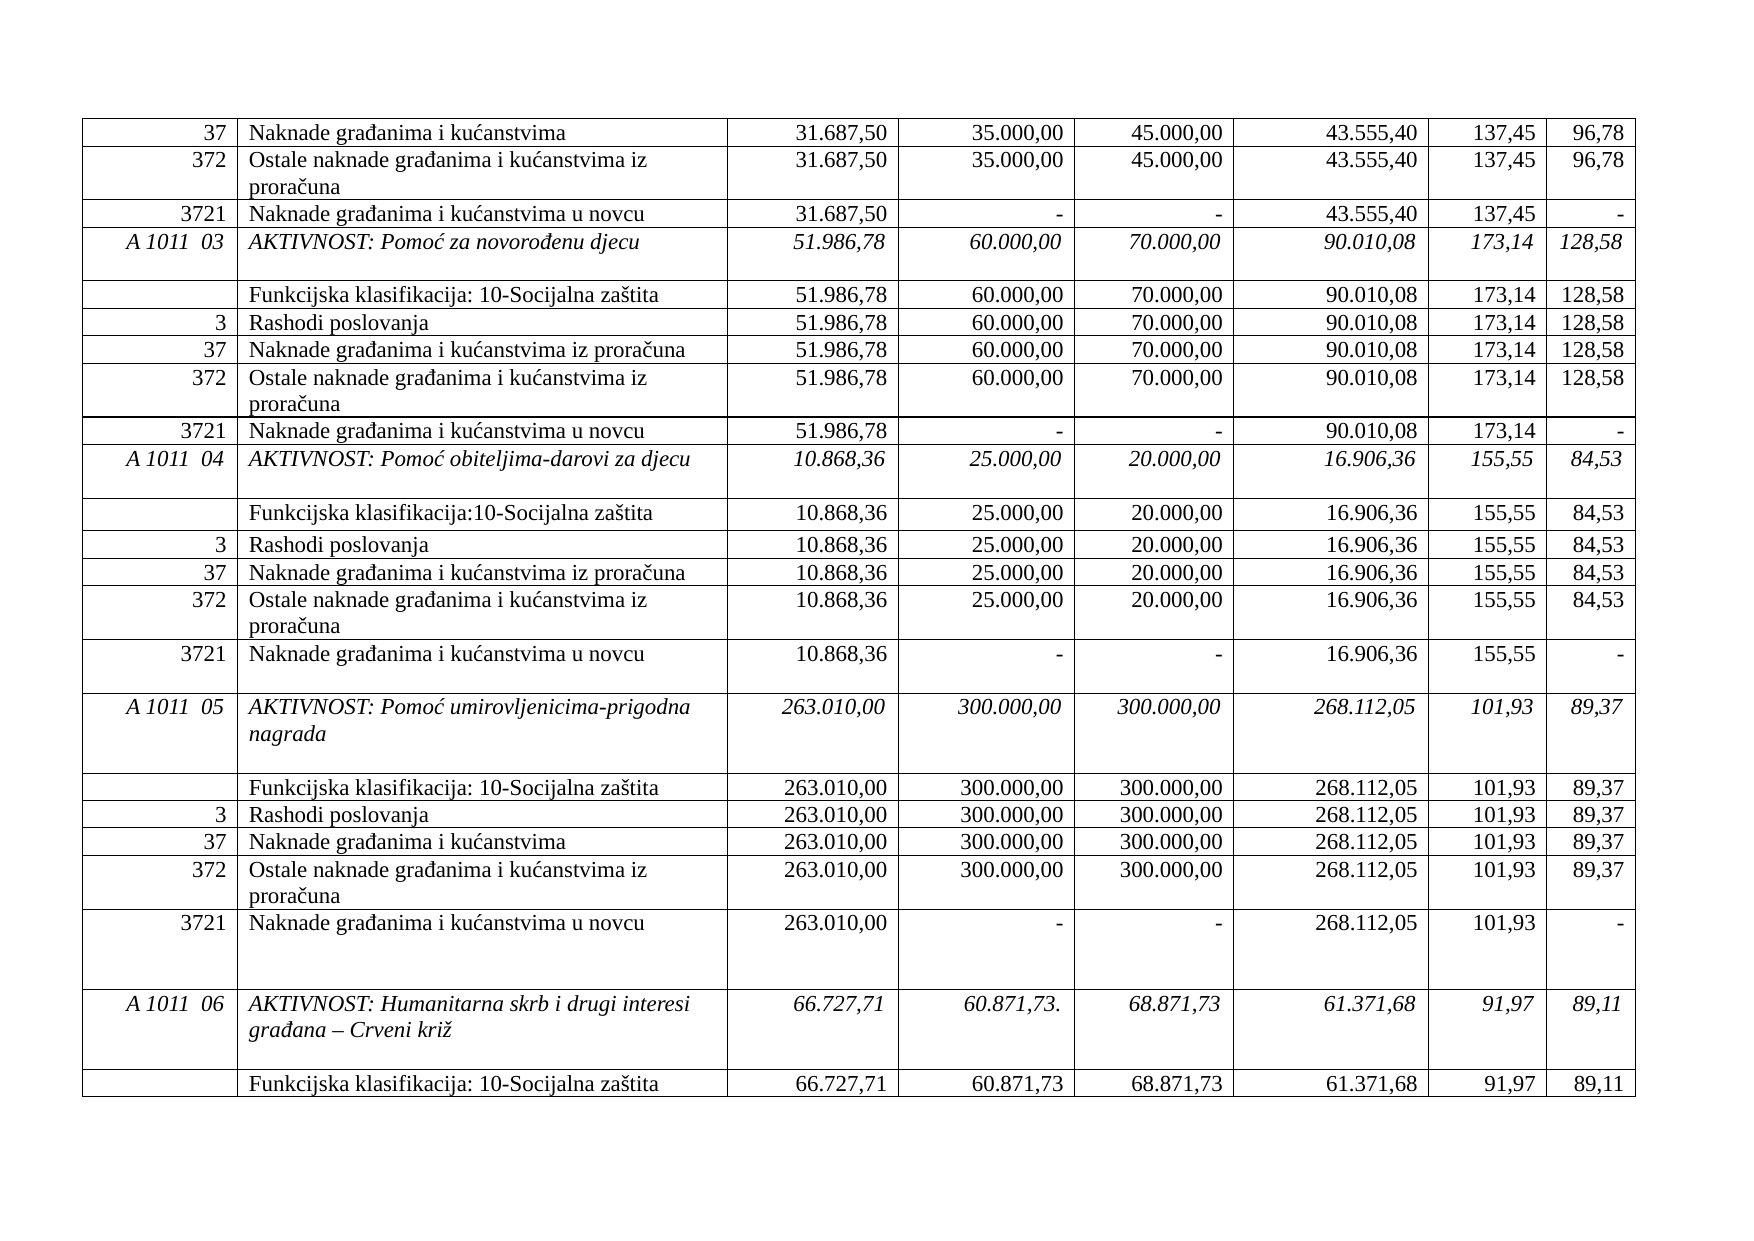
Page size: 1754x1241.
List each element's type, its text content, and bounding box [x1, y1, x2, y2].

table_cell 155,55 [1429, 531, 1546, 557]
table_cell 155,55 [1429, 640, 1546, 692]
table_cell 128,58 [1547, 336, 1635, 363]
table_cell 70.000,00 [1075, 336, 1233, 363]
table_cell 16.906,36 [1234, 586, 1428, 639]
table_cell Ostale naknade građanima i kućanstvima iz proračuna [238, 856, 727, 908]
table_cell 10.868,36 [728, 586, 898, 639]
table_cell Ostale naknade građanima i kućanstvima iz proračuna [238, 147, 727, 199]
table_cell - [1547, 200, 1635, 227]
table_cell 84,53 [1547, 445, 1635, 497]
table_cell AKTIVNOST: Humanitarna skrb i drugi interesi građana – Crveni križ [238, 990, 727, 1069]
table_cell 3 [83, 801, 237, 827]
table_cell 372 [83, 364, 237, 416]
table_cell 90.010,08 [1234, 418, 1428, 444]
table_cell 89,37 [1547, 828, 1635, 855]
table_cell 173,14 [1429, 336, 1546, 363]
table_cell 31.687,50 [728, 119, 898, 146]
table_cell Naknade građanima i kućanstvima iz proračuna [238, 336, 727, 363]
table_cell 84,53 [1547, 559, 1635, 585]
table_cell 31.687,50 [728, 147, 898, 199]
table_cell 16.906,36 [1234, 640, 1428, 692]
table_cell 173,14 [1429, 228, 1546, 280]
table_cell 10.868,36 [728, 499, 898, 530]
table_cell 300.000,00 [899, 694, 1074, 772]
table_cell Naknade građanima i kućanstvima [238, 828, 727, 855]
table_cell 16.906,36 [1234, 445, 1428, 497]
table_cell 268.112,05 [1234, 910, 1428, 988]
table_cell 20.000,00 [1075, 499, 1233, 530]
table_cell 43.555,40 [1234, 200, 1428, 227]
table_cell 128,58 [1547, 228, 1635, 280]
table_cell A 1011 04 [83, 445, 237, 497]
table_cell 51.986,78 [728, 228, 898, 280]
table_cell Naknade građanima i kućanstvima u novcu [238, 418, 727, 444]
table_cell 300.000,00 [1075, 856, 1233, 908]
table_cell 68.871,73 [1075, 1070, 1233, 1096]
table_cell 89,11 [1547, 990, 1635, 1069]
table_cell 68.871,73 [1075, 990, 1233, 1069]
table_cell - [899, 200, 1074, 227]
table_cell Naknade građanima i kućanstvima u novcu [238, 910, 727, 988]
table_cell 91,97 [1429, 990, 1546, 1069]
table_cell 84,53 [1547, 586, 1635, 639]
table_cell - [899, 910, 1074, 988]
table_cell 89,37 [1547, 774, 1635, 800]
table_cell 90.010,08 [1234, 228, 1428, 280]
table_cell [83, 281, 237, 308]
table_cell 263.010,00 [728, 910, 898, 988]
table_cell 137,45 [1429, 119, 1546, 146]
table_cell 66.727,71 [728, 990, 898, 1069]
table_cell Funkcijska klasifikacija:10-Socijalna zaštita [238, 499, 727, 530]
table_cell 60.000,00 [899, 228, 1074, 280]
table_cell 173,14 [1429, 281, 1546, 308]
table_cell 45.000,00 [1075, 147, 1233, 199]
table_cell 16.906,36 [1234, 559, 1428, 585]
table_cell AKTIVNOST: Pomoć obiteljima-darovi za djecu [238, 445, 727, 497]
table_cell 155,55 [1429, 445, 1546, 497]
table_cell 3721 [83, 200, 237, 227]
table_cell 128,58 [1547, 281, 1635, 308]
table_cell Funkcijska klasifikacija: 10-Socijalna zaštita [238, 774, 727, 800]
table_cell 70.000,00 [1075, 281, 1233, 308]
table_cell 268.112,05 [1234, 828, 1428, 855]
table_cell 20.000,00 [1075, 445, 1233, 497]
table_cell - [1075, 200, 1233, 227]
table_cell 101,93 [1429, 801, 1546, 827]
table_cell 84,53 [1547, 531, 1635, 557]
table_cell 10.868,36 [728, 445, 898, 497]
table_cell 51.986,78 [728, 364, 898, 416]
table_cell Rashodi poslovanja [238, 309, 727, 335]
table_cell 90.010,08 [1234, 281, 1428, 308]
table_cell 35.000,00 [899, 119, 1074, 146]
table_cell 51.986,78 [728, 281, 898, 308]
table_cell Funkcijska klasifikacija: 10-Socijalna zaštita [238, 281, 727, 308]
table_cell - [1547, 640, 1635, 692]
table_cell 3 [83, 309, 237, 335]
table_cell 20.000,00 [1075, 559, 1233, 585]
table_cell [83, 774, 237, 800]
table_cell 20.000,00 [1075, 531, 1233, 557]
table_cell 263.010,00 [728, 828, 898, 855]
table_cell 25.000,00 [899, 445, 1074, 497]
table_cell - [1547, 418, 1635, 444]
table_cell 128,58 [1547, 309, 1635, 335]
table_cell 16.906,36 [1234, 499, 1428, 530]
table_cell Naknade građanima i kućanstvima u novcu [238, 200, 727, 227]
table_cell Funkcijska klasifikacija: 10-Socijalna zaštita [238, 1070, 727, 1096]
table_cell 35.000,00 [899, 147, 1074, 199]
table_cell 61.371,68 [1234, 990, 1428, 1069]
table_cell A 1011 03 [83, 228, 237, 280]
table_cell Naknade građanima i kućanstvima iz proračuna [238, 559, 727, 585]
table_cell 51.986,78 [728, 309, 898, 335]
table_cell 89,11 [1547, 1070, 1635, 1096]
table_cell 91,97 [1429, 1070, 1546, 1096]
table_cell 268.112,05 [1234, 801, 1428, 827]
table_cell 101,93 [1429, 910, 1546, 988]
table_cell 101,93 [1429, 694, 1546, 772]
table_cell 263.010,00 [728, 801, 898, 827]
table_cell 37 [83, 828, 237, 855]
table_cell 137,45 [1429, 147, 1546, 199]
table_cell 10.868,36 [728, 531, 898, 557]
table_cell 300.000,00 [1075, 774, 1233, 800]
table_cell Rashodi poslovanja [238, 801, 727, 827]
table_cell 300.000,00 [899, 828, 1074, 855]
table_cell 96,78 [1547, 119, 1635, 146]
table_cell 3 [83, 531, 237, 557]
table_cell 84,53 [1547, 499, 1635, 530]
table_cell - [899, 640, 1074, 692]
table_cell 60.000,00 [899, 364, 1074, 416]
table_cell 60.000,00 [899, 336, 1074, 363]
table_cell 16.906,36 [1234, 531, 1428, 557]
table_cell Naknade građanima i kućanstvima [238, 119, 727, 146]
table_cell 300.000,00 [1075, 801, 1233, 827]
table_cell 372 [83, 147, 237, 199]
table_cell 51.986,78 [728, 418, 898, 444]
table_cell 300.000,00 [899, 801, 1074, 827]
table_cell 70.000,00 [1075, 228, 1233, 280]
table_cell 155,55 [1429, 559, 1546, 585]
table_cell 51.986,78 [728, 336, 898, 363]
table_cell 101,93 [1429, 828, 1546, 855]
table_cell Naknade građanima i kućanstvima u novcu [238, 640, 727, 692]
table_cell 89,37 [1547, 801, 1635, 827]
table_cell 101,93 [1429, 856, 1546, 908]
table_cell 45.000,00 [1075, 119, 1233, 146]
table_cell 90.010,08 [1234, 309, 1428, 335]
table_cell 60.871,73 [899, 1070, 1074, 1096]
table_cell 268.112,05 [1234, 694, 1428, 772]
table_cell 31.687,50 [728, 200, 898, 227]
table_cell Ostale naknade građanima i kućanstvima iz proračuna [238, 364, 727, 416]
table_cell 61.371,68 [1234, 1070, 1428, 1096]
table_cell 43.555,40 [1234, 147, 1428, 199]
table_cell 37 [83, 336, 237, 363]
table_cell 173,14 [1429, 418, 1546, 444]
table_cell 173,14 [1429, 364, 1546, 416]
table_cell - [899, 418, 1074, 444]
table_cell 300.000,00 [899, 774, 1074, 800]
table_cell 25.000,00 [899, 586, 1074, 639]
table_cell Ostale naknade građanima i kućanstvima iz proračuna [238, 586, 727, 639]
table_cell 10.868,36 [728, 640, 898, 692]
table_cell 89,37 [1547, 694, 1635, 772]
table_cell 89,37 [1547, 856, 1635, 908]
table_cell 90.010,08 [1234, 336, 1428, 363]
table_cell A 1011 06 [83, 990, 237, 1069]
table_cell 372 [83, 856, 237, 908]
table_cell 155,55 [1429, 499, 1546, 530]
table_cell 300.000,00 [1075, 828, 1233, 855]
table_cell 37 [83, 559, 237, 585]
table_cell 263.010,00 [728, 694, 898, 772]
table_cell 37 [83, 119, 237, 146]
table_cell 173,14 [1429, 309, 1546, 335]
table_cell 101,93 [1429, 774, 1546, 800]
table_cell 128,58 [1547, 364, 1635, 416]
table_cell - [1547, 910, 1635, 988]
table_cell - [1075, 640, 1233, 692]
table_cell 263.010,00 [728, 774, 898, 800]
table_cell AKTIVNOST: Pomoć za novorođenu djecu [238, 228, 727, 280]
table_cell - [1075, 418, 1233, 444]
table_cell 96,78 [1547, 147, 1635, 199]
table_cell 263.010,00 [728, 856, 898, 908]
table_cell 268.112,05 [1234, 856, 1428, 908]
table_cell 3721 [83, 910, 237, 988]
table_cell 20.000,00 [1075, 586, 1233, 639]
table_cell 137,45 [1429, 200, 1546, 227]
table_cell 3721 [83, 418, 237, 444]
table_cell 300.000,00 [899, 856, 1074, 908]
table_cell 300.000,00 [1075, 694, 1233, 772]
table_cell 25.000,00 [899, 531, 1074, 557]
table_cell AKTIVNOST: Pomoć umirovljenicima-prigodna nagrada [238, 694, 727, 772]
table_cell 43.555,40 [1234, 119, 1428, 146]
table_cell - [1075, 910, 1233, 988]
table_cell 10.868,36 [728, 559, 898, 585]
table_cell [83, 1070, 237, 1096]
table_cell 70.000,00 [1075, 364, 1233, 416]
table_cell 268.112,05 [1234, 774, 1428, 800]
table_cell 90.010,08 [1234, 364, 1428, 416]
table_cell A 1011 05 [83, 694, 237, 772]
table_cell 155,55 [1429, 586, 1546, 639]
table_cell 25.000,00 [899, 499, 1074, 530]
table_cell 372 [83, 586, 237, 639]
table_cell 25.000,00 [899, 559, 1074, 585]
table_cell Rashodi poslovanja [238, 531, 727, 557]
table_cell [83, 499, 237, 530]
table_cell 66.727,71 [728, 1070, 898, 1096]
table_cell 70.000,00 [1075, 309, 1233, 335]
table_cell 60.000,00 [899, 309, 1074, 335]
table_cell 60.871,73. [899, 990, 1074, 1069]
table_cell 3721 [83, 640, 237, 692]
table_cell 60.000,00 [899, 281, 1074, 308]
